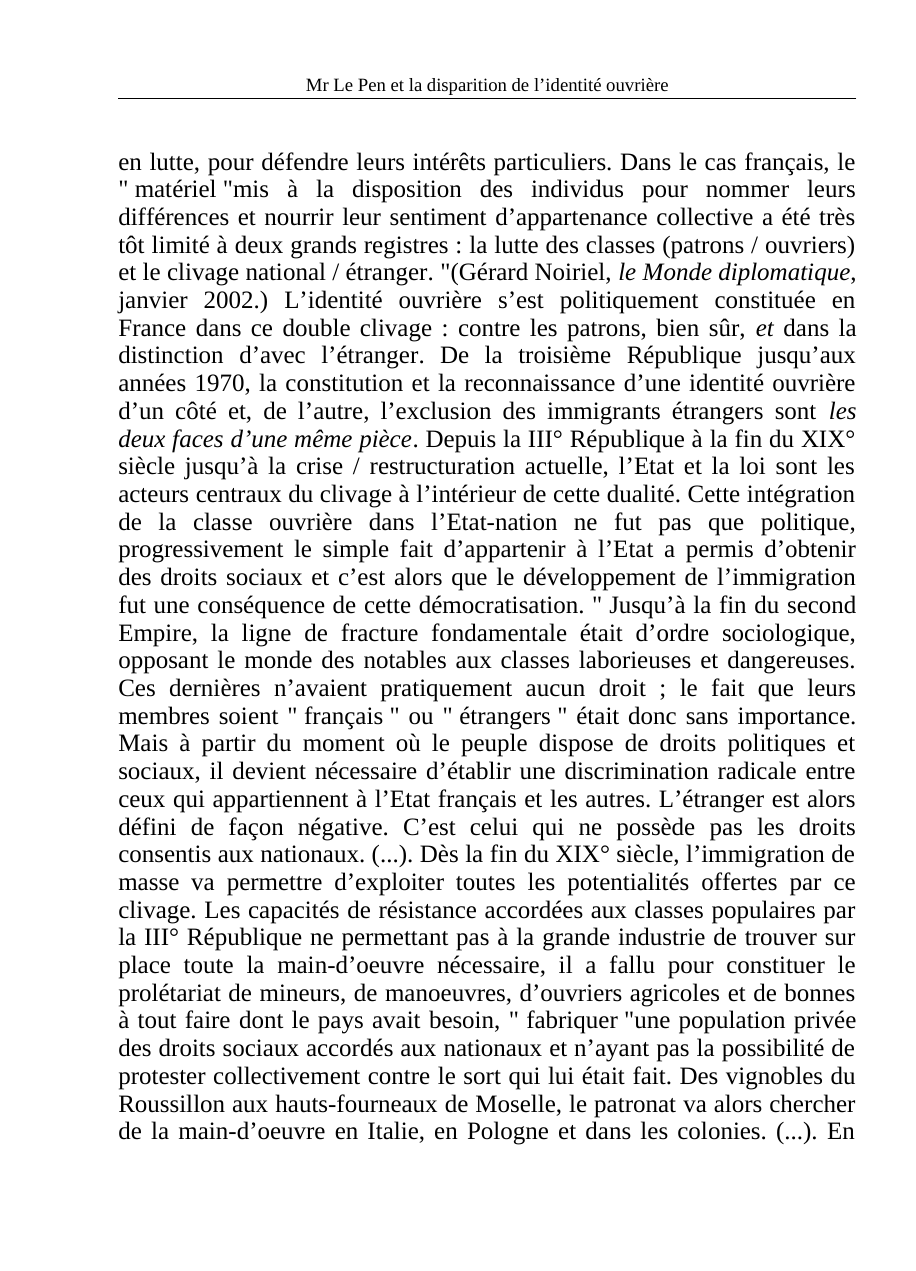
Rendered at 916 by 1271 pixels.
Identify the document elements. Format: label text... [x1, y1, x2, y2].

text en lutte, pour défendre leurs intérêts particuliers. Dans le cas français, le " matériel "mis à la disposition des individus pour nommer leurs différences et nourrir leur sentiment d’appartenance collective a été très tôt limité à deux grands registres : la lutte des classes (patrons / ouvriers) et le clivage national / étranger. "(Gérard Noiriel, le Monde diplomatique, janvier 2002.) L’identité ouvrière s’est politiquement constituée en France dans ce double clivage : contre les patrons, bien sûr, et dans la distinction d’avec l’étranger. De la troisième République jusqu’aux années 1970, la constitution et la reconnaissance d’une identité ouvrière d’un côté et, de l’autre, l’exclusion des immigrants étrangers sont les deux faces d’une même pièce. Depuis la III° République à la fin du XIX° siècle jusqu’à la crise / restructuration actuelle, l’Etat et la loi sont les acteurs centraux du clivage à l’intérieur de cette dualité. Cette intégration de la classe ouvrière dans l’Etat-nation ne fut pas que politique, progressivement le simple fait d’appartenir à l’Etat a permis d’obtenir des droits sociaux et c’est alors que le développement de l’immigration fut une conséquence de cette démocratisation. " Jusqu’à la fin du second Empire, la ligne de fracture fondamentale était d’ordre sociologique, opposant le monde des notables aux classes laborieuses et dangereuses. Ces dernières n’avaient pratiquement aucun droit ; le fait que leurs membres soient " français " ou " étrangers " était donc sans importance. Mais à partir du moment où le peuple dispose de droits politiques et sociaux, il devient nécessaire d’établir une discrimination radicale entre ceux qui appartiennent à l’Etat français et les autres. L’étranger est alors défini de façon négative. C’est celui qui ne possède pas les droits consentis aux nationaux. (...). Dès la fin du XIX° siècle, l’immigration de masse va permettre d’exploiter toutes les potentialités offertes par ce clivage. Les capacités de résistance accordées aux classes populaires par la III° République ne permettant pas à la grande industrie de trouver sur place toute la main-d’oeuvre nécessaire, il a fallu pour constituer le prolétariat de mineurs, de manoeuvres, d’ouvriers agricoles et de bonnes à tout faire dont le pays avait besoin, " fabriquer "une population privée des droits sociaux accordés aux nationaux et n’ayant pas la possibilité de protester collectivement contre le sort qui lui était fait. Des vignobles du Roussillon aux hauts-fourneaux de Moselle, le patronat va alors chercher de la main-d’oeuvre en Italie, en Pologne et dans les colonies. (...). En [118, 148, 856, 1145]
